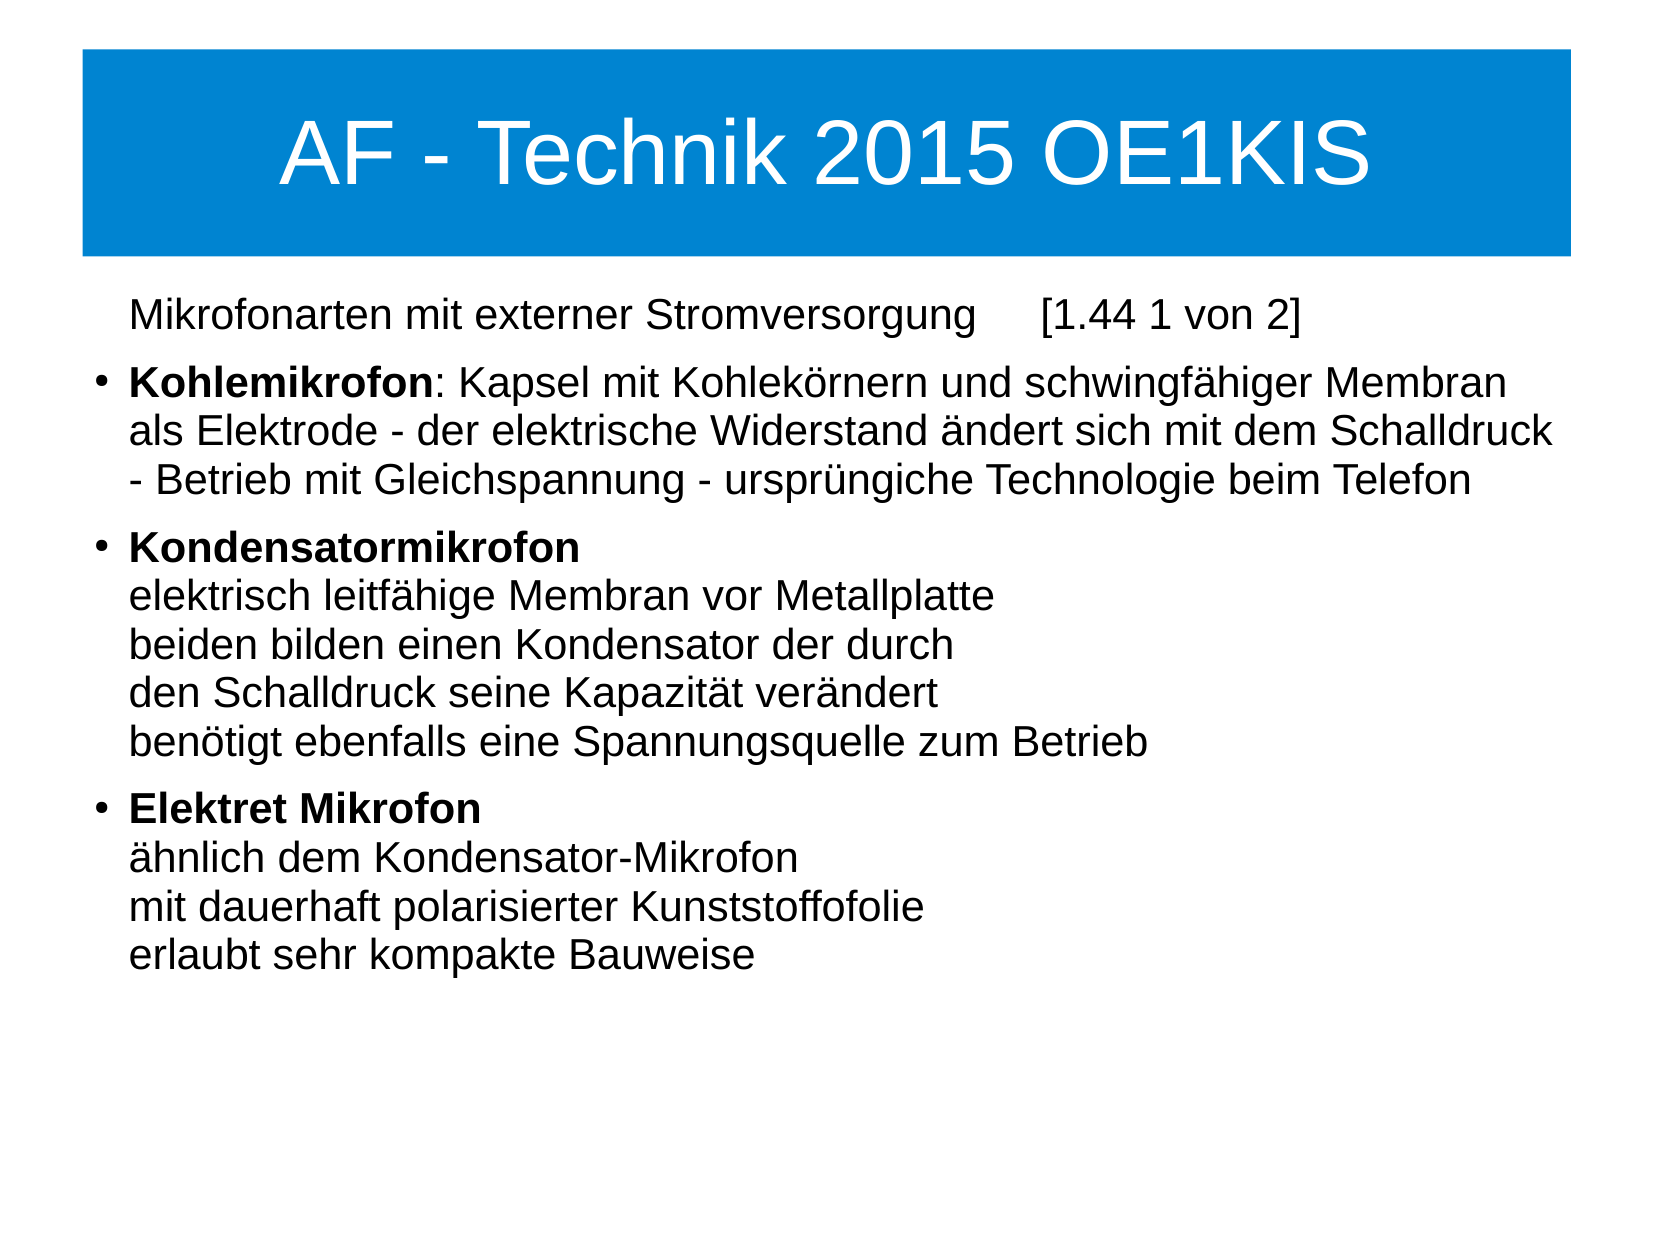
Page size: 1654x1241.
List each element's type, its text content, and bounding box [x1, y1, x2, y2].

title AF - Technik 2015 OE1KIS [82, 49, 1571, 257]
list Mikrofonarten mit externer Stromversorgung [1.44 1 von 2] Kohlemikrofon: Kapsel mit Kohlekörnern und schwingfähiger Membran als Elektrode - der elektrische Widerstand ändert sich mit dem Schalldruck - Betrieb mit Gleichspannung - ursprüngiche Technologie beim Telefon Kondensatormikrofon elektrisch leitfähige Membran vor Metallplatte beiden bilden einen Kondensator der durch den Schalldruck seine Kapazität verändert benötigt ebenfalls eine Spannungsquelle zum Betrieb Elektret Mikrofon ähnlich dem Kondensator-Mikrofon mit dauerhaft polarisierter Kunststoffofolie erlaubt sehr kompakte Bauweise [82, 290, 1571, 1010]
